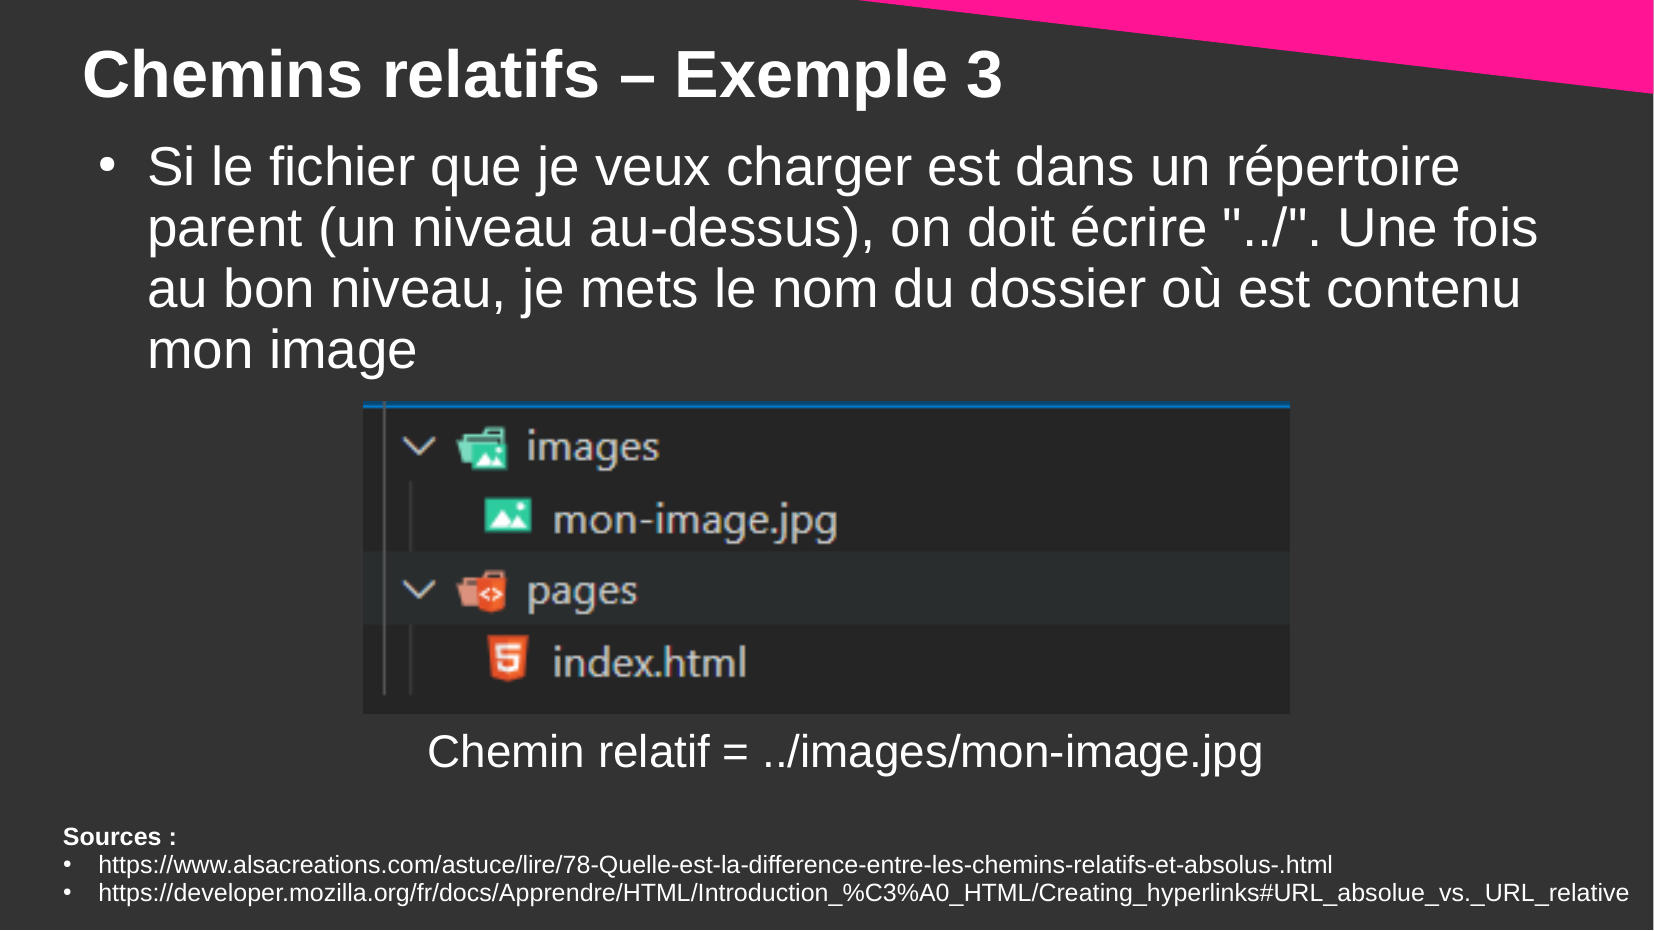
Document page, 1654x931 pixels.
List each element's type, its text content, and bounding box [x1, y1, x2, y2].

title Chemin relatif = ../images/mon-image.jpg [271, 726, 1421, 787]
picture [363, 401, 1290, 714]
title Chemins relatifs – Exemple 3 [82, 37, 1052, 122]
text_box Sources : https://www.alsacreations.com/astuce/lire/78-Quelle-est-la-difference-entre-les-chemins-relatifs-et-absolus-.html https://developer.mozilla.org/fr/docs/Apprendre/HTML/Introduction_%C3%A0_HTML/Creating_hyperlinks#URL_absolue_vs._URL_relative [48, 815, 1654, 915]
text_box [857, 0, 1654, 94]
list Si le fichier que je veux charger est dans un répertoire parent (un niveau au-dessus), on doit écrire "../". Une fois au bon niveau, je mets le nom du dossier où est contenu mon image [80, 135, 1546, 381]
